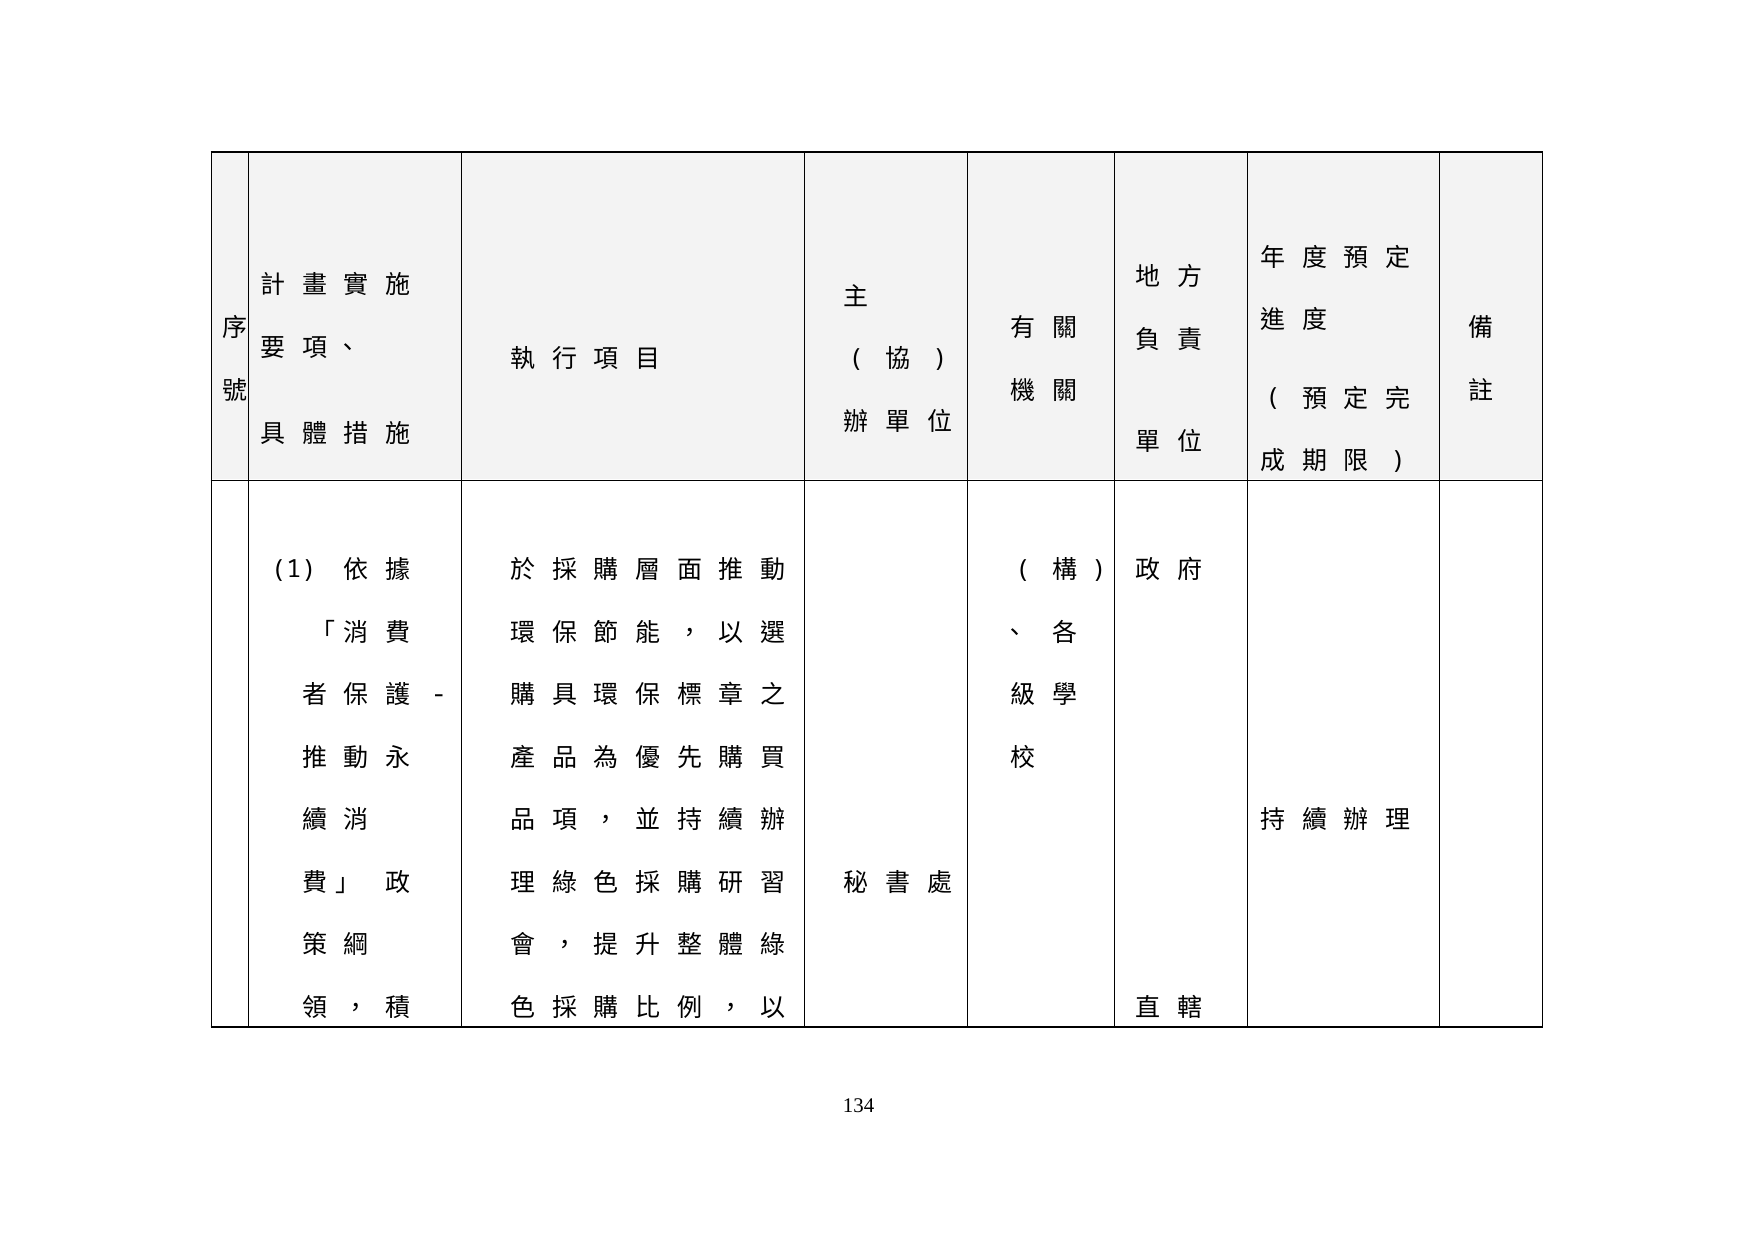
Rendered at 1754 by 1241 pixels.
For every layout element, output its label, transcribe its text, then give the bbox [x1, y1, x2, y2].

table_cell [212, 481, 248, 1026]
table_cell 持續辦理 [1248, 481, 1439, 1026]
table_header 序號 [212, 153, 248, 479]
table_cell [1440, 481, 1542, 1026]
table_header 備註 [1440, 153, 1542, 479]
table_header 有關機關 [968, 153, 1114, 479]
table_header 計畫實施要項、 具體措施 [249, 153, 461, 479]
table_cell 秘書處 [805, 481, 967, 1026]
table_cell (構)、各級學校 [968, 481, 1114, 1026]
table_header 主(協)辦單位 [805, 153, 967, 479]
table_header 執行項目 [462, 153, 804, 479]
table_cell 於採購層面推動環保節能，以選購具環保標章之產品為優先購買品項，並持續辦理綠色採購研習會，提升整體綠色採購比例，以 [462, 481, 804, 1026]
table_header 地方負責 單位 [1115, 153, 1247, 479]
table_cell 政府 直轄 [1115, 481, 1247, 1026]
table_header 年度預定進度 (預定完成期限) [1248, 153, 1439, 479]
table_cell (1)依據「消費者保護-推動永續消費」政策綱領，積 [249, 481, 461, 1026]
